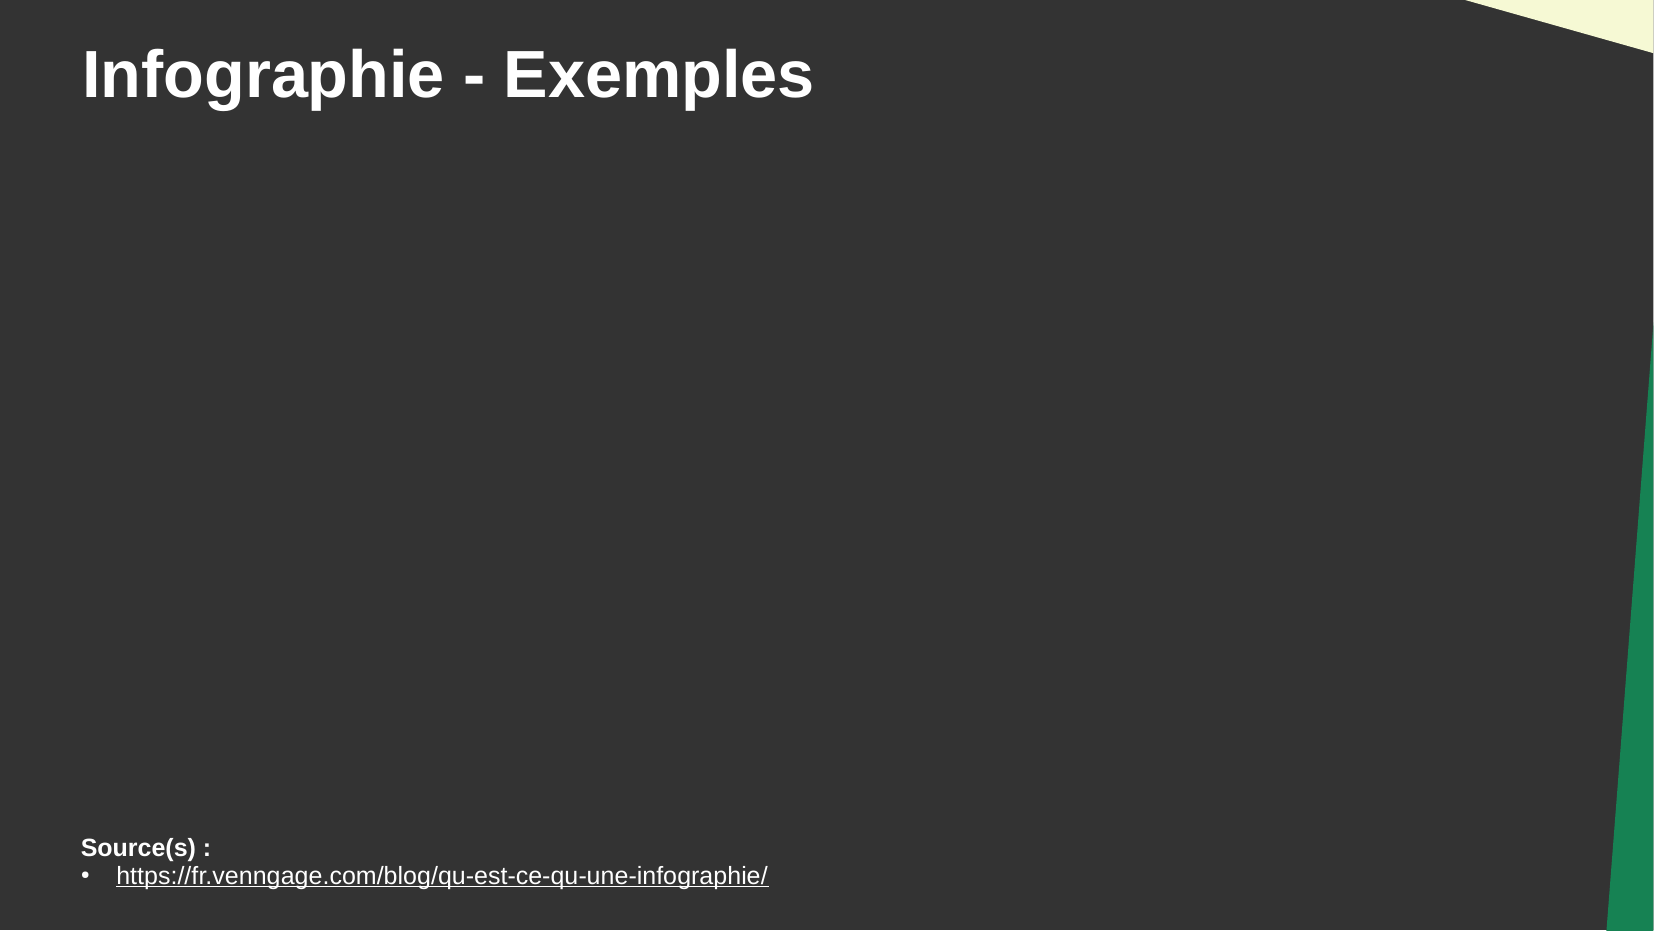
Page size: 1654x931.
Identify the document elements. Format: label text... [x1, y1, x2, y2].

text_box [1465, 0, 1654, 54]
text_box Source(s) : https://fr.venngage.com/blog/qu-est-ce-qu-une-infographie/ [66, 826, 1483, 926]
text_box [1606, 315, 1654, 931]
title Infographie - Exemples [82, 37, 1571, 122]
